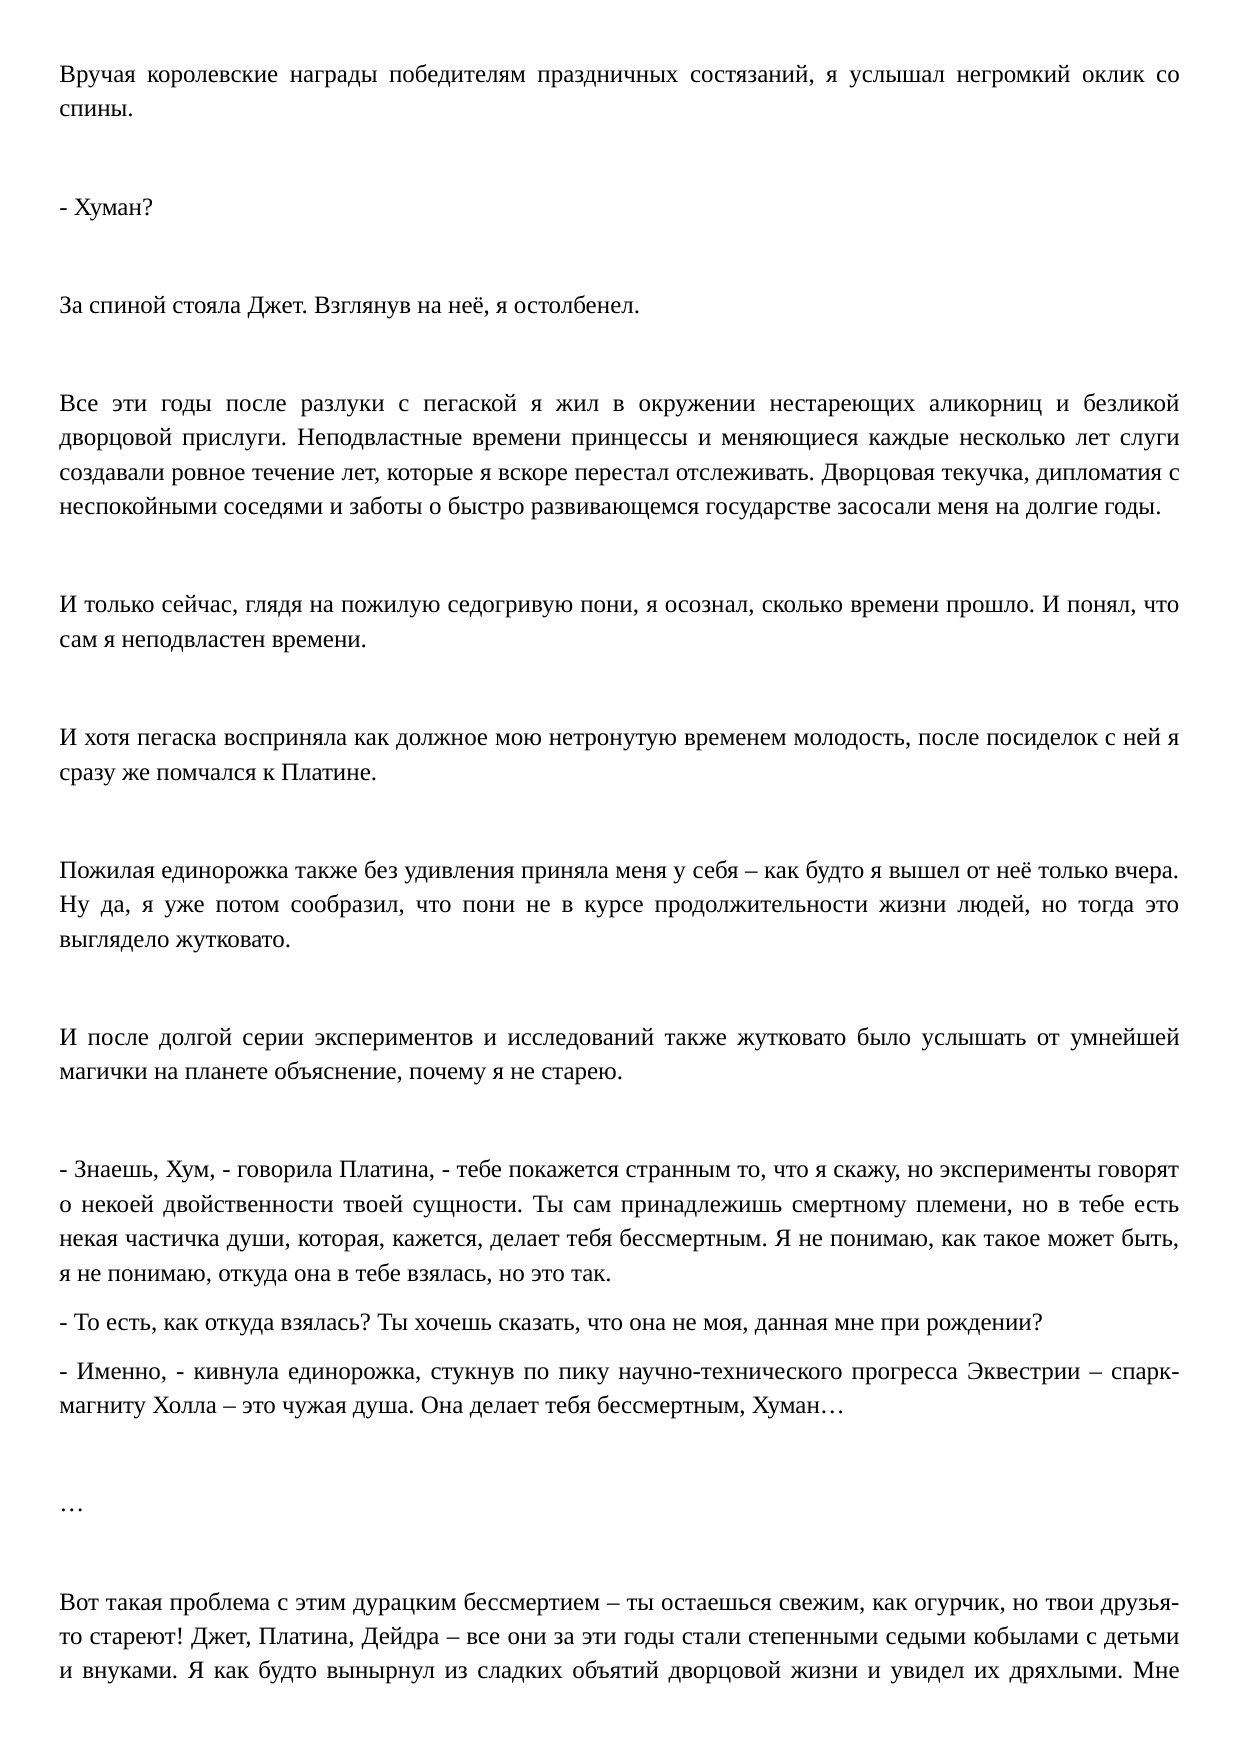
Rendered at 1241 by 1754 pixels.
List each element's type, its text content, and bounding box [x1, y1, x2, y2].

text Пожилая единорожка также без удивления приняла меня у себя – как будто я вышел от неё только вчера. Ну да, я уже потом сообразил, что пони не в курсе продолжительности жизни людей, но тогда это выглядело жутковато. [59, 855, 1181, 952]
text За спиной стояла Джет. Взглянув на неё, я остолбенел. [59, 290, 1181, 318]
text - То есть, как откуда взялась? Ты хочешь сказать, что она не моя, данная мне при рождении? [59, 1307, 1181, 1336]
text И только сейчас, глядя на пожилую седогривую пони, я осознал, сколько времени прошло. И понял, что сам я неподвластен времени. [59, 589, 1181, 653]
text - Знаешь, Хум, - говорила Платина, - тебе покажется странным то, что я скажу, но эксперименты говорят о некоей двойственности твоей сущности. Ты сам принадлежишь смертному племени, но в тебе есть некая частичка души, которая, кажется, делает тебя бессмертным. Я не понимаю, как такое может быть, я не понимаю, откуда она в тебе взялась, но это так. [59, 1154, 1181, 1287]
text Вот такая проблема с этим дурацким бессмертием – ты остаешься свежим, как огурчик, но твои друзья-то стареют! Джет, Платина, Дейдра – все они за эти годы стали степенными седыми кобылами с детьми и внуками. Я как будто вынырнул из сладких объятий дворцовой жизни и увидел их дряхлыми. Мне [59, 1587, 1181, 1684]
text - Хуман? [59, 192, 1181, 220]
text Все эти годы после разлуки с пегаской я жил в окружении нестареющих аликорниц и безликой дворцовой прислуги. Неподвластные времени принцессы и меняющиеся каждые несколько лет слуги создавали ровное течение лет, которые я вскоре перестал отслеживать. Дворцовая текучка, дипломатия с неспокойными соседями и заботы о быстро развивающемся государстве засосали меня на долгие годы. [59, 388, 1181, 520]
text Вручая королевские награды победителям праздничных состязаний, я услышал негромкий оклик со спины. [59, 59, 1181, 122]
text … [59, 1488, 1181, 1517]
text - Именно, - кивнула единорожка, стукнув по пику научно-технического прогресса Эквестрии – спарк-магниту Холла – это чужая душа. Она делает тебя бессмертным, Хуман… [59, 1356, 1181, 1419]
text И хотя пегаска восприняла как должное мою нетронутую временем молодость, после посиделок с ней я сразу же помчался к Платине. [59, 722, 1181, 785]
text И после долгой серии экспериментов и исследований также жутковато было услышать от умнейшей магички на планете объяснение, почему я не старею. [59, 1022, 1181, 1085]
